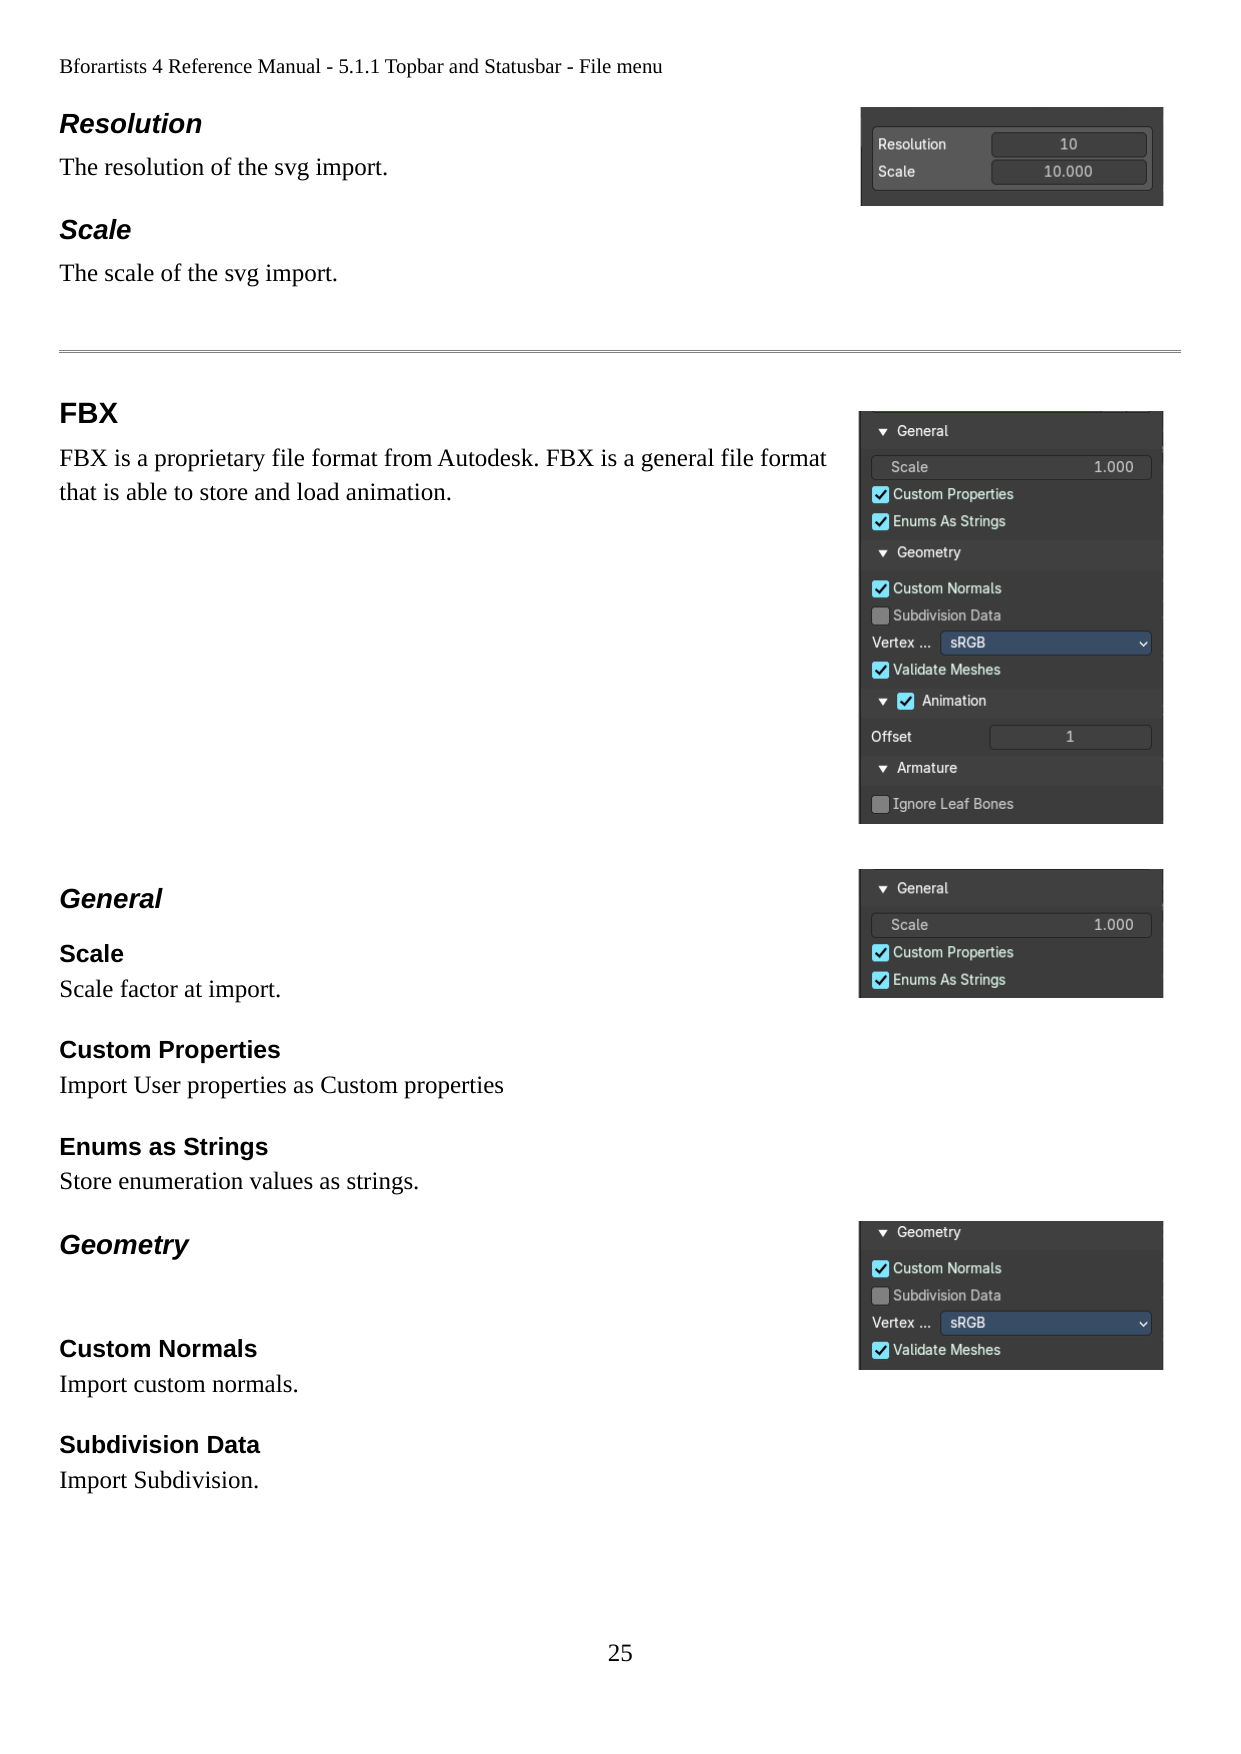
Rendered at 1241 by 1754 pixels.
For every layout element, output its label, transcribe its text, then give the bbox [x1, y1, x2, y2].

subtitle Scale [59, 939, 858, 967]
subtitle FBX [59, 396, 1181, 430]
subtitle Enums as Strings [59, 1132, 1181, 1160]
subtitle Custom Properties [59, 1035, 1181, 1064]
subtitle Resolution [59, 107, 860, 139]
text Scale factor at import. [59, 974, 1181, 1002]
text Import Subdivision. [59, 1465, 1181, 1494]
text FBX is a proprietary file format from Autodesk. FBX is a general file format that is able to store and load animation. [59, 443, 858, 506]
subtitle Custom Normals [59, 1334, 858, 1362]
text Import custom normals. [59, 1369, 1181, 1397]
subtitle Geometry [59, 1228, 858, 1260]
text The resolution of the svg import. [59, 152, 860, 181]
subtitle Scale [59, 213, 1181, 245]
picture [858, 411, 1164, 824]
picture [860, 107, 1164, 206]
picture [858, 869, 1164, 998]
subtitle General [59, 882, 858, 914]
subtitle [1164, 882, 1181, 914]
subtitle [1164, 1334, 1181, 1362]
subtitle [1164, 107, 1181, 139]
picture [858, 1221, 1164, 1370]
text Import User properties as Custom properties [59, 1070, 1181, 1099]
subtitle [1164, 1228, 1181, 1260]
text The scale of the svg import. [59, 258, 1181, 287]
subtitle Subdivision Data [59, 1430, 1181, 1459]
subtitle [1164, 939, 1181, 967]
text Store enumeration values as strings. [59, 1166, 1181, 1195]
